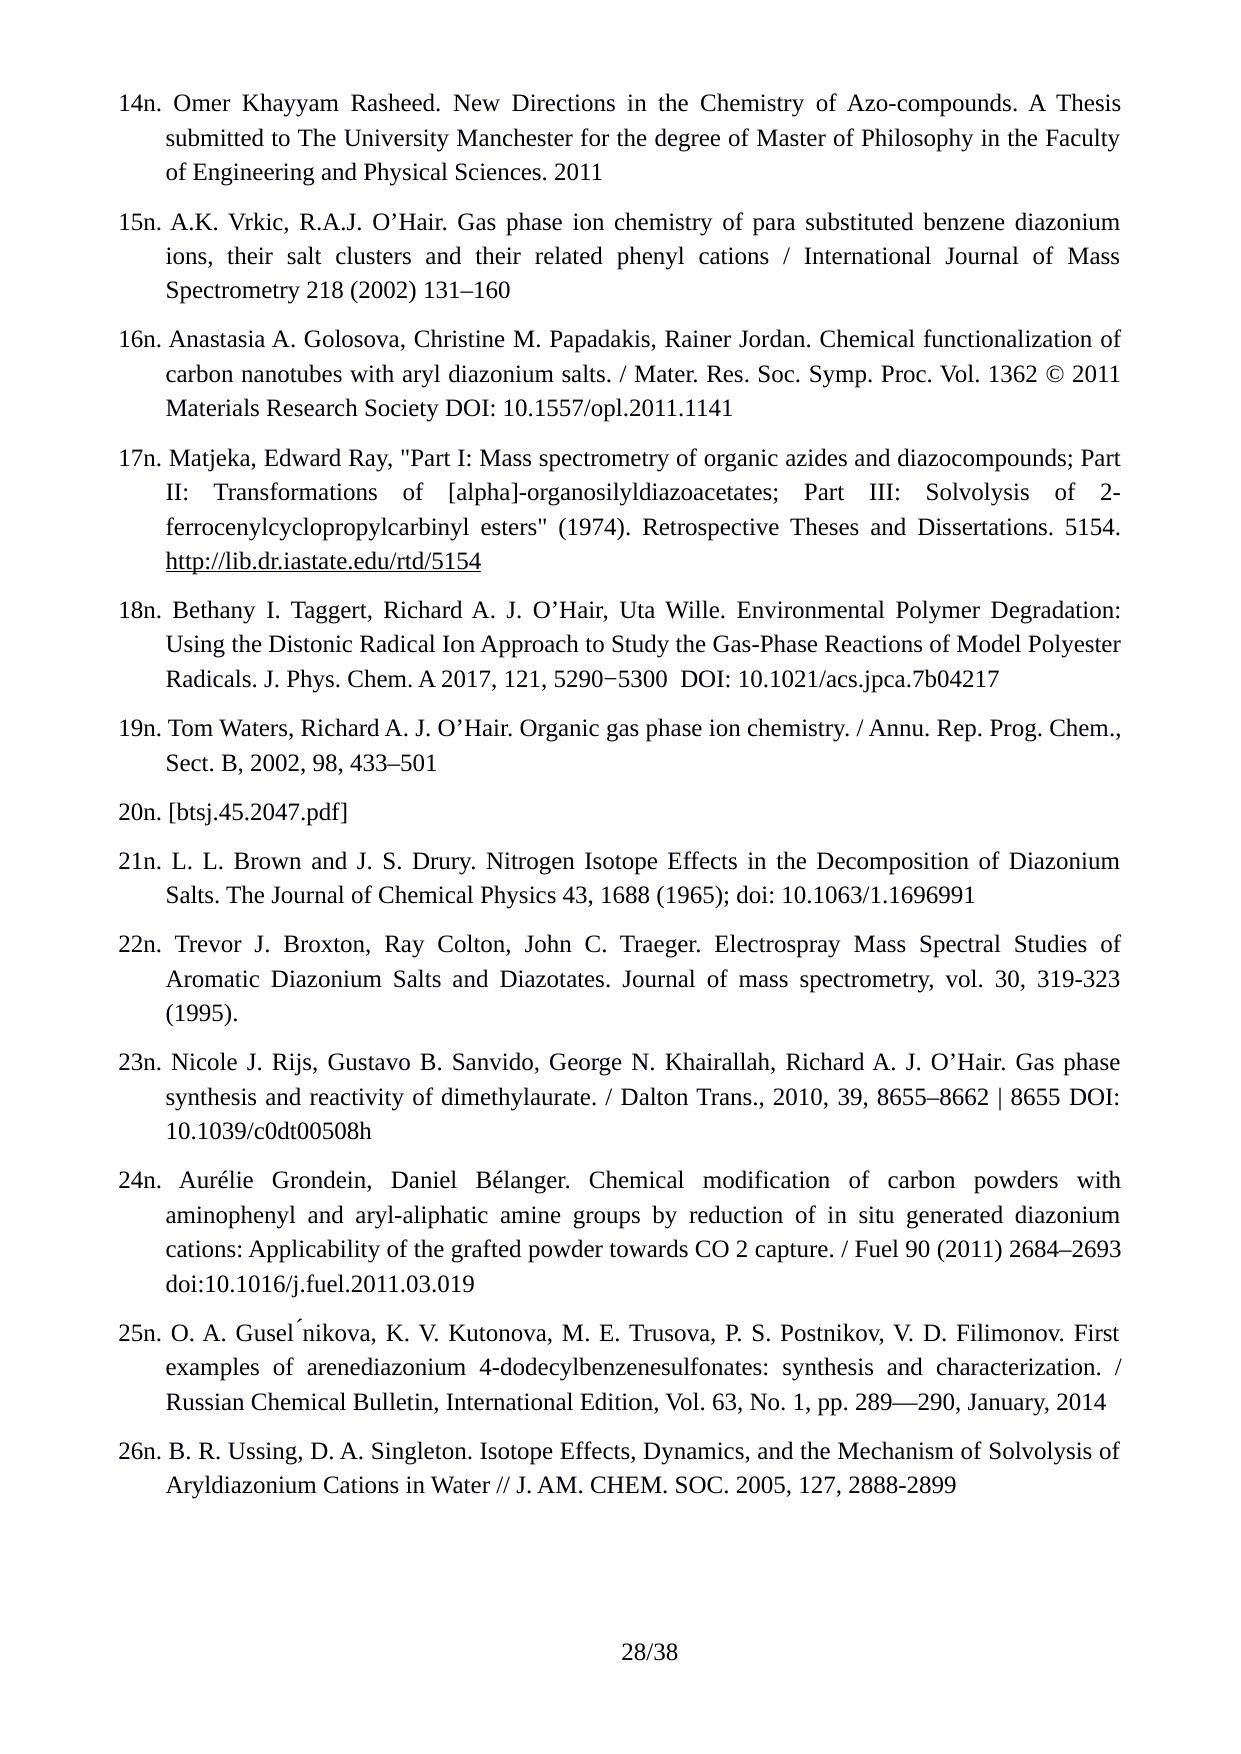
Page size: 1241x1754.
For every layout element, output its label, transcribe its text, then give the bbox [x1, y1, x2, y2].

text 18n. Bethany I. Taggert, Richard A. J. O’Hair, Uta Wille. Environmental Polymer Degradation: Using the Distonic Radical Ion Approach to Study the Gas-Phase Reactions of Model Polyester Radicals. J. Phys. Chem. A 2017, 121, 5290−5300 DOI: 10.1021/acs.jpca.7b04217 [118, 595, 1122, 693]
text 16n. Anastasia A. Golosova, Christine M. Papadakis, Rainer Jordan. Chemical functionalization of carbon nanotubes with aryl diazonium salts. / Mater. Res. Soc. Symp. Proc. Vol. 1362 © 2011 Materials Research Society DOI: 10.1557/opl.2011.1141 [118, 324, 1122, 422]
text 26n. B. R. Ussing, D. A. Singleton. Isotope Effects, Dynamics, and the Mechanism of Solvolysis of Aryldiazonium Cations in Water // J. AM. CHEM. SOC. 2005, 127, 2888-2899 [118, 1436, 1122, 1499]
text 20n. [btsj.45.2047.pdf] [118, 797, 1122, 825]
text 24n. Aurélie Grondein, Daniel Bélanger. Chemical modification of carbon powders with aminophenyl and aryl-aliphatic amine groups by reduction of in situ generated diazonium cations: Applicability of the grafted powder towards CO 2 capture. / Fuel 90 (2011) 2684–2693 doi:10.1016/j.fuel.2011.03.019 [118, 1165, 1122, 1297]
text 21n. L. L. Brown and J. S. Drury. Nitrogen Isotope Effects in the Decomposition of Diazonium Salts. The Journal of Chemical Physics 43, 1688 (1965); doi: 10.1063/1.1696991 [118, 846, 1122, 909]
text 15n. A.K. Vrkic, R.A.J. O’Hair. Gas phase ion chemistry of para substituted benzene diazonium ions, their salt clusters and their related phenyl cations / International Journal of Mass Spectrometry 218 (2002) 131–160 [118, 207, 1122, 304]
text 14n. Omer Khayyam Rasheed. New Directions in the Chemistry of Azo-compounds. A Thesis submitted to The University Manchester for the degree of Master of Philosophy in the Faculty of Engineering and Physical Sciences. 2011 [118, 88, 1122, 186]
text 17n. Matjeka, Edward Ray, "Part I: Mass spectrometry of organic azides and diazocompounds; Part II: Transformations of [alpha]-organosilyldiazoacetates; Part III: Solvolysis of 2-ferrocenylcyclopropylcarbinyl esters" (1974). Retrospective Theses and Dissertations. 5154. http://lib.dr.iastate.edu/rtd/5154 [118, 443, 1122, 575]
text 19n. Tom Waters, Richard A. J. O’Hair. Organic gas phase ion chemistry. / Annu. Rep. Prog. Chem., Sect. B, 2002, 98, 433–501 [118, 713, 1122, 776]
text 22n. Trevor J. Broxton, Ray Colton, John C. Traeger. Electrospray Mass Spectral Studies of Aromatic Diazonium Salts and Diazotates. Journal of mass spectrometry, vol. 30, 319-323 (1995). [118, 929, 1122, 1027]
text 25n. O. A. Gusel ́nikova, K. V. Kutonova, M. E. Trusova, P. S. Postnikov, V. D. Filimonov. First examples of arenediazonium 4-dodecylbenzenesulfonates: synthesis and characterization. / Russian Chemical Bulletin, International Edition, Vol. 63, No. 1, pp. 289—290, January, 2014 [118, 1318, 1122, 1416]
text 23n. Nicole J. Rijs, Gustavo B. Sanvido, George N. Khairallah, Richard A. J. O’Hair. Gas phase synthesis and reactivity of dimethylaurate. / Dalton Trans., 2010, 39, 8655–8662 | 8655 DOI: 10.1039/c0dt00508h [118, 1047, 1122, 1145]
